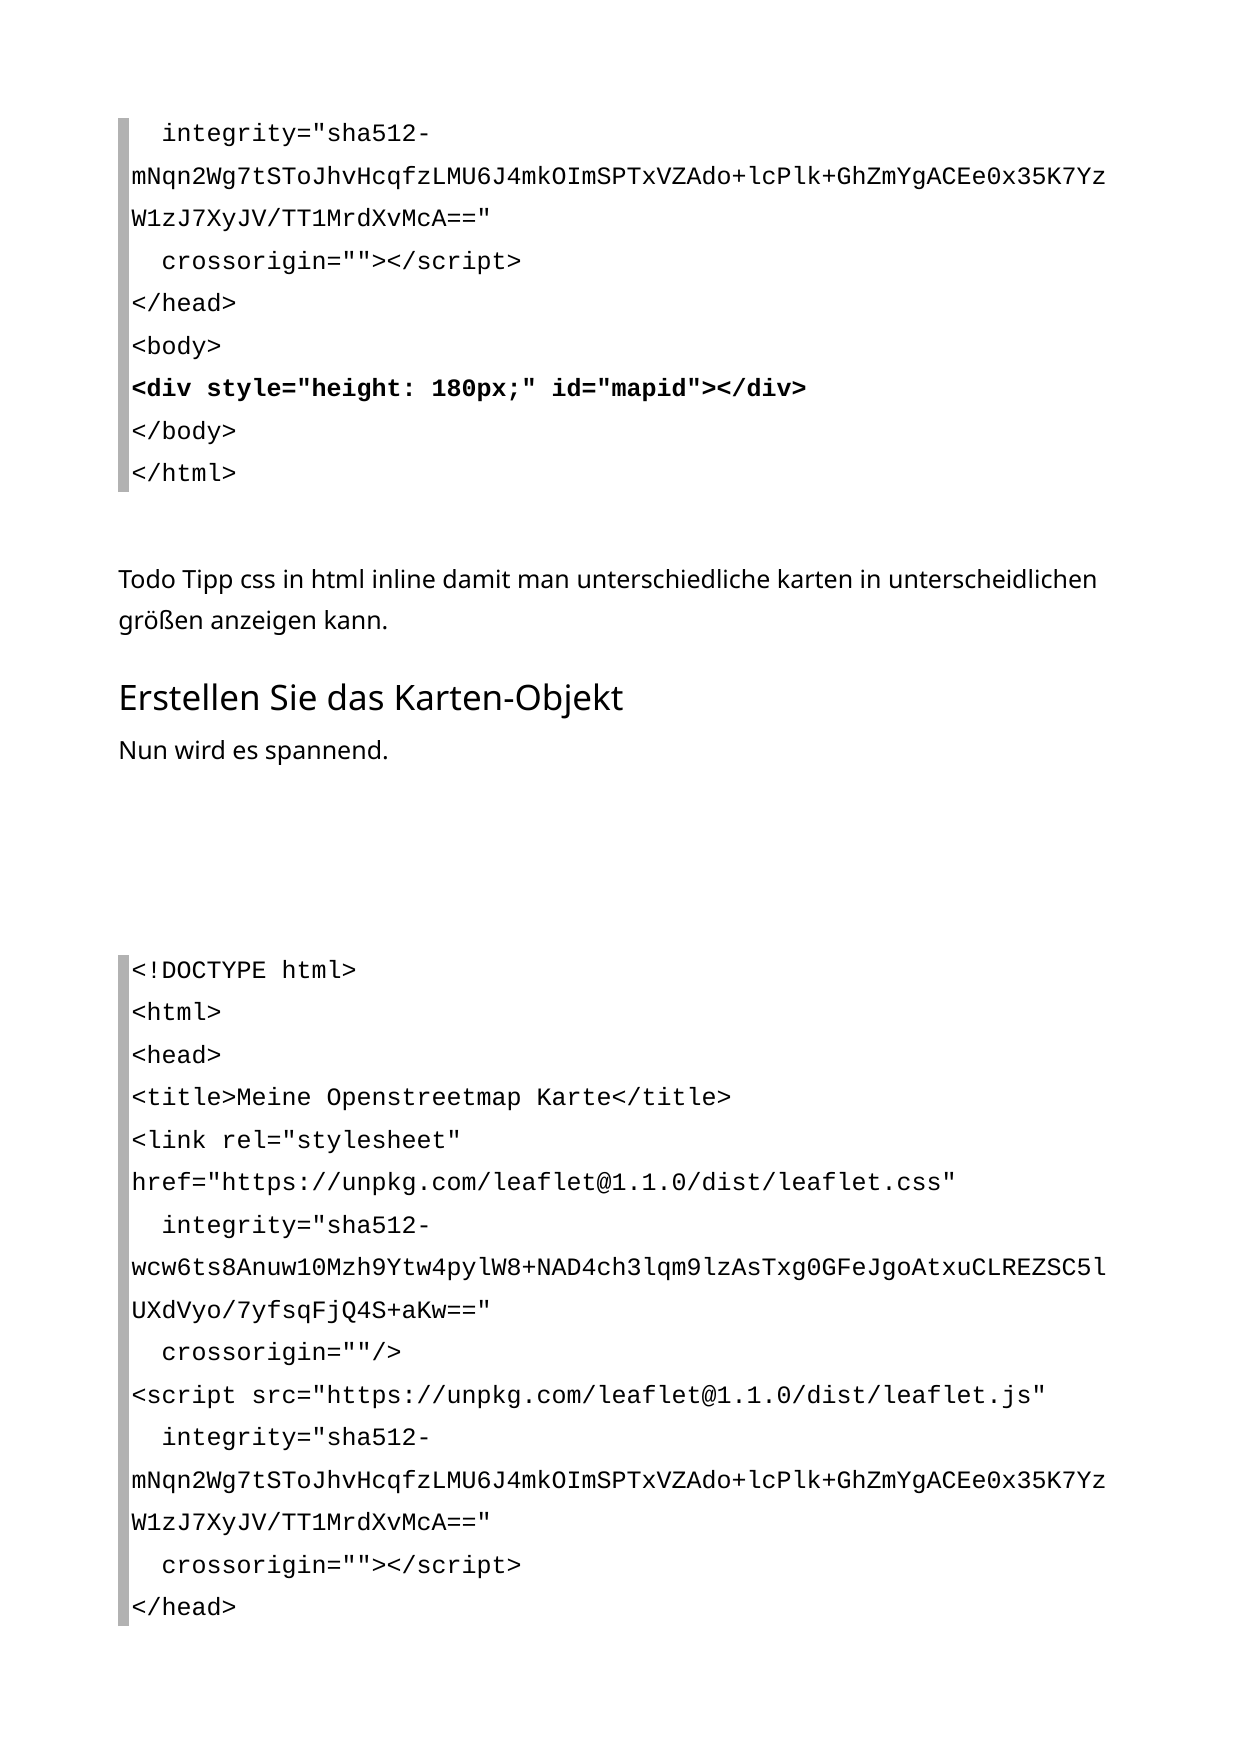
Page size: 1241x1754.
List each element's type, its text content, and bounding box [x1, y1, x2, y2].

text integrity="sha512-mNqn2Wg7tSToJhvHcqfzLMU6J4mkOImSPTxVZAdo+lcPlk+GhZmYgACEe0x35K7YzW1zJ7XyJV/TT1MrdXvMcA==" [129, 118, 1122, 234]
text <link rel="stylesheet" href="https://unpkg.com/leaflet@1.1.0/dist/leaflet.css" [129, 1124, 1122, 1198]
text <!DOCTYPE html> [118, 954, 1122, 986]
text crossorigin=""/> [129, 1337, 1122, 1368]
text </head> [129, 1592, 1122, 1626]
text <html> [129, 997, 1122, 1028]
text </body> [129, 416, 1122, 447]
text <title>Meine Openstreetmap Karte</title> [129, 1082, 1122, 1113]
text <script src="https://unpkg.com/leaflet@1.1.0/dist/leaflet.js" [129, 1379, 1122, 1411]
text <head> [129, 1039, 1122, 1071]
text Todo Tipp css in html inline damit man unterschiedliche karten in unterscheidlichen größen anzeigen kann. [118, 562, 1122, 637]
text <body> [129, 331, 1122, 362]
text </html> [129, 458, 1122, 492]
text Nun wird es spannend. [118, 733, 1122, 767]
text crossorigin=""></script> [129, 246, 1122, 277]
text </head> [129, 288, 1122, 319]
text crossorigin=""></script> [129, 1549, 1122, 1581]
text <div style="height: 180px;" id="mapid"></div> [129, 373, 1122, 404]
text integrity="sha512-mNqn2Wg7tSToJhvHcqfzLMU6J4mkOImSPTxVZAdo+lcPlk+GhZmYgACEe0x35K7YzW1zJ7XyJV/TT1MrdXvMcA==" [129, 1422, 1122, 1538]
text integrity="sha512-wcw6ts8Anuw10Mzh9Ytw4pylW8+NAD4ch3lqm9lzAsTxg0GFeJgoAtxuCLREZSC5lUXdVyo/7yfsqFjQ4S+aKw==" [129, 1209, 1122, 1326]
subtitle Erstellen Sie das Karten-Objekt [118, 673, 1122, 720]
